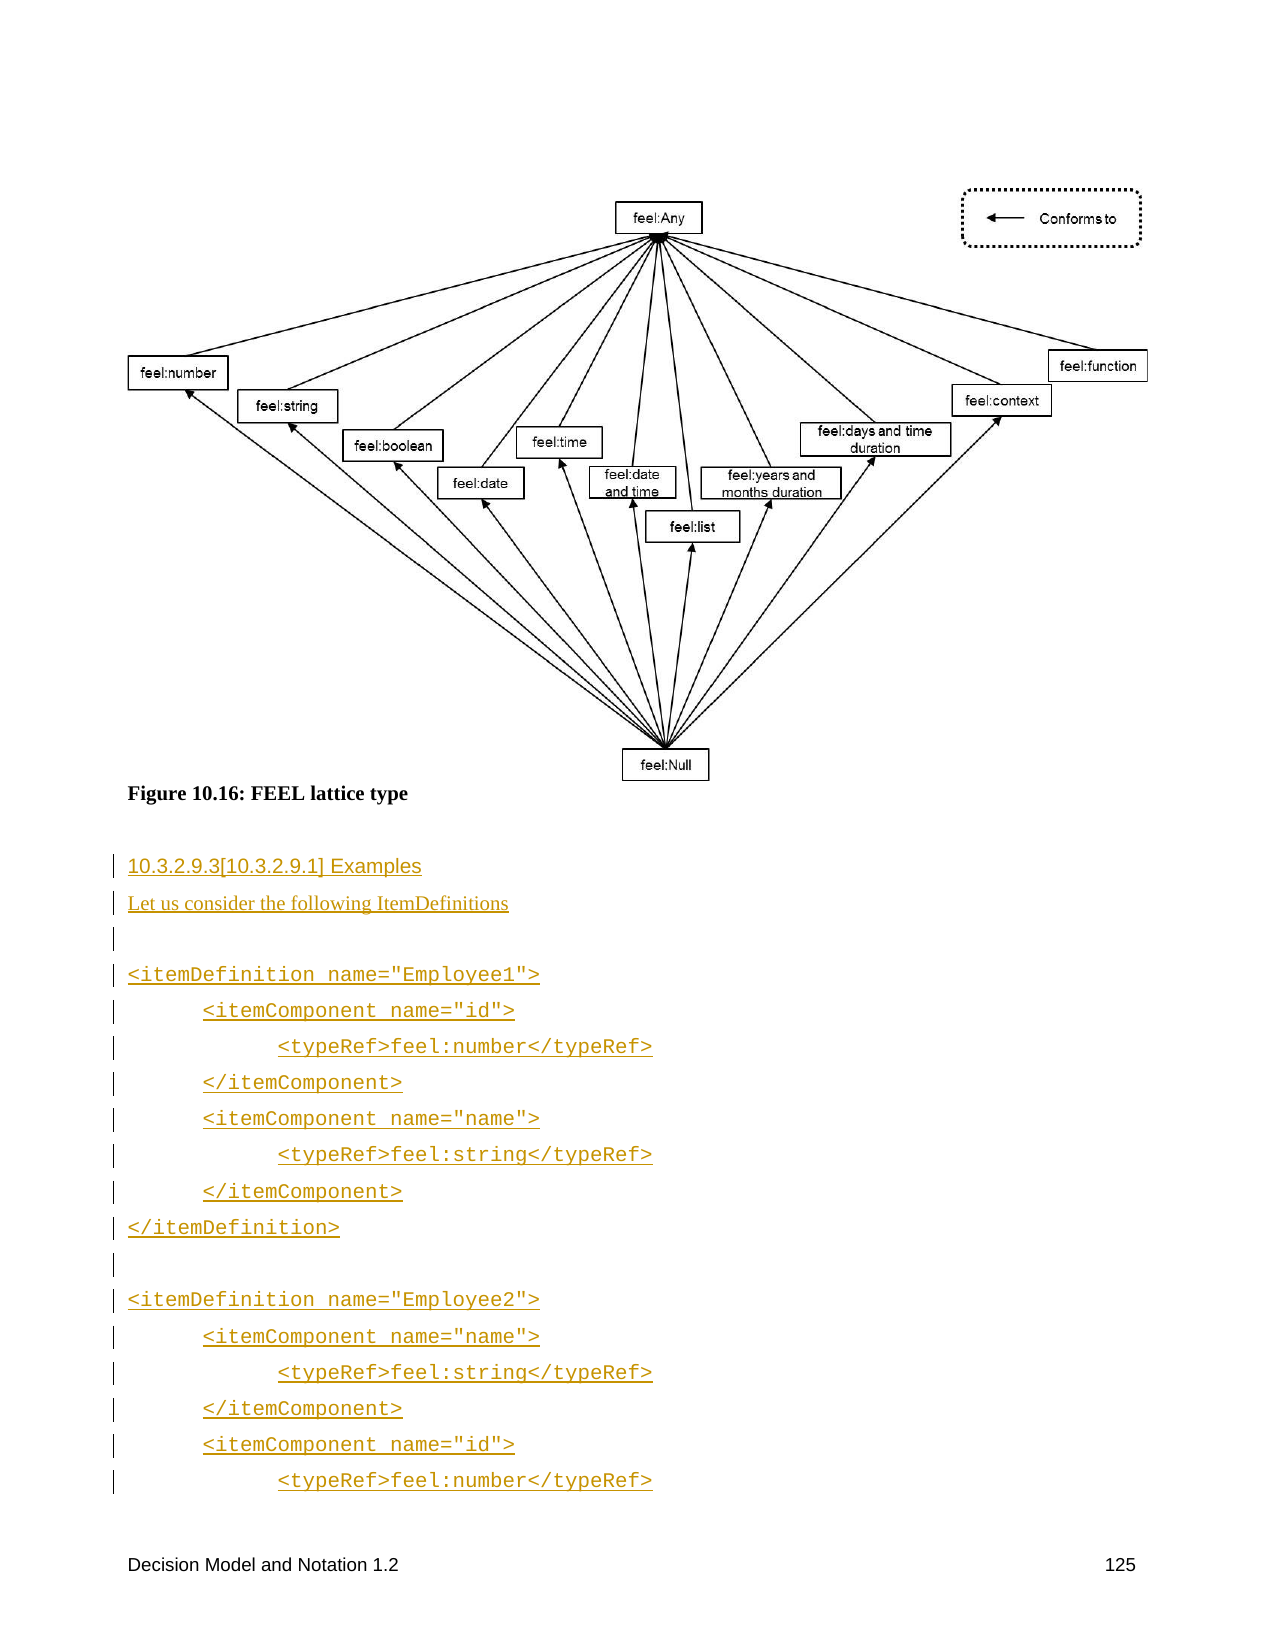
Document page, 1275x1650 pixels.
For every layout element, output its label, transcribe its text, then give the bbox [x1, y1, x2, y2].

text </itemComponent> [127, 1398, 1147, 1422]
text <itemComponent name="name"> [127, 1108, 1147, 1132]
text <typeRef>feel:string</typeRef> [202, 1362, 1147, 1385]
subtitle Examples [127, 854, 1147, 878]
text </itemComponent> [127, 1181, 1147, 1204]
text <typeRef>feel:number</typeRef> [202, 1036, 1147, 1060]
text </itemComponent> [202, 1072, 1147, 1096]
text Figure 10.16: FEEL lattice type [127, 781, 1147, 805]
picture [127, 188, 1148, 781]
text <itemDefinition name="Employee1"> [127, 964, 1147, 987]
text <itemDefinition name="Employee2"> [127, 1289, 1147, 1313]
text <itemComponent name="id"> [127, 1434, 1147, 1458]
text <typeRef>feel:string</typeRef> [202, 1144, 1147, 1168]
text <itemComponent name="id"> [127, 1000, 1147, 1023]
text Let us consider the following ItemDefinitions [127, 891, 1147, 915]
text <typeRef>feel:number</typeRef> [202, 1470, 1147, 1494]
text </itemDefinition> [127, 1217, 1147, 1240]
text <itemComponent name="name"> [127, 1326, 1147, 1349]
